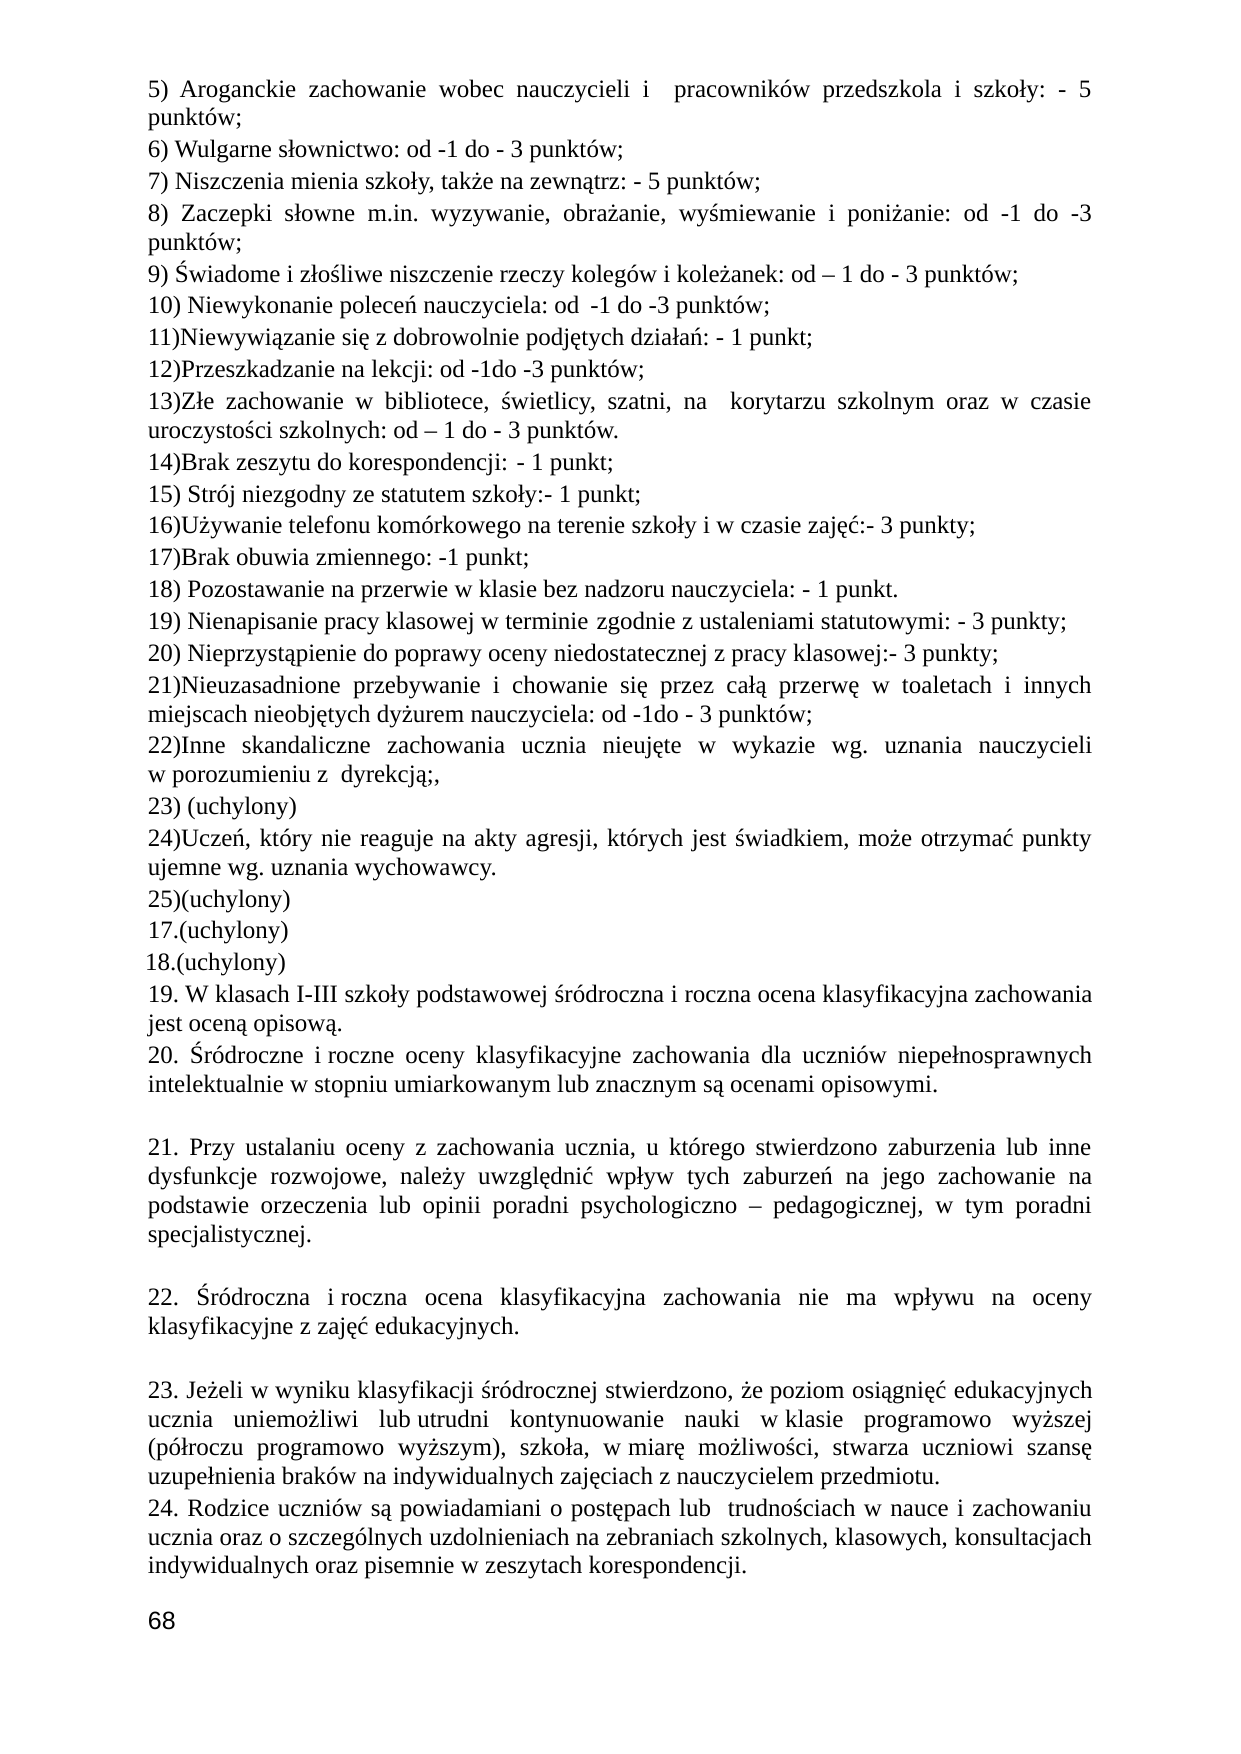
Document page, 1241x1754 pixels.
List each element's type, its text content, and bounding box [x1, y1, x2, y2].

text 16)Używanie telefonu komórkowego na terenie szkoły i w czasie zajęć:- 3 punkty; [148, 511, 1093, 539]
text 8) Zaczepki słowne m.in. wyzywanie, obrażanie, wyśmiewanie i poniżanie: od -1 do -3 punktów; [148, 198, 1093, 256]
text 20. Śródroczne i roczne oceny klasyfikacyjne zachowania dla uczniów niepełnosprawnych intelektualnie w stopniu umiarkowanym lub znacznym są ocenami opisowymi. [148, 1040, 1093, 1097]
text 19) Nienapisanie pracy klasowej w terminie zgodnie z ustaleniami statutowymi: - 3 punkty; [148, 606, 1093, 635]
text 22)Inne skandaliczne zachowania ucznia nieujęte w wykazie wg. uznania nauczycieli w porozumieniu z dyrekcją;, [148, 731, 1093, 788]
text 12)Przeszkadzanie na lekcji: od -1do -3 punktów; [148, 354, 1093, 383]
text 18) Pozostawanie na przerwie w klasie bez nadzoru nauczyciela: - 1 punkt. [148, 574, 1093, 603]
text 14)Brak zeszytu do korespondencji: - 1 punkt; [148, 447, 1093, 476]
text 5) Aroganckie zachowanie wobec nauczycieli i pracowników przedszkola i szkoły: - 5 punktów; [148, 74, 1093, 131]
text 19. W klasach I-III szkoły podstawowej śródroczna i roczna ocena klasyfikacyjna zachowania jest oceną opisową. [148, 979, 1093, 1037]
text 24)Uczeń, który nie reaguje na akty agresji, których jest świadkiem, może otrzymać punkty ujemne wg. uznania wychowawcy. [148, 823, 1093, 881]
text 13)Złe zachowanie w bibliotece, świetlicy, szatni, na korytarzu szkolnym oraz w czasie uroczystości szkolnych: od – 1 do - 3 punktów. [148, 386, 1093, 444]
text 17.(uchylony) [148, 916, 1093, 944]
text 15) Strój niezgodny ze statutem szkoły:- 1 punkt; [148, 479, 1093, 507]
text 25)(uchylony) [148, 884, 1093, 912]
text 22. Śródroczna i roczna ocena klasyfikacyjna zachowania nie ma wpływu na oceny klasyfikacyjne z zajęć edukacyjnych. [148, 1282, 1093, 1340]
text 23) (uchylony) [148, 791, 1093, 820]
text 20) Nieprzystąpienie do poprawy oceny niedostatecznej z pracy klasowej:- 3 punkty; [148, 638, 1093, 667]
text 6) Wulgarne słownictwo: od -1 do - 3 punktów; [148, 134, 1093, 163]
text 7) Niszczenia mienia szkoły, także na zewnątrz: - 5 punktów; [148, 166, 1093, 195]
text 24. Rodzice uczniów są powiadamiani o postępach lub trudnościach w nauce i zachowaniu ucznia oraz o szczególnych uzdolnieniach na zebraniach szkolnych, klasowych, konsultacjach indywidualnych oraz pisemnie w zeszytach korespondencji. [148, 1493, 1093, 1579]
text 21)Nieuzasadnione przebywanie i chowanie się przez całą przerwę w toaletach i innych miejscach nieobjętych dyżurem nauczyciela: od -1do - 3 punktów; [148, 670, 1093, 727]
text 17)Brak obuwia zmiennego: -1 punkt; [148, 542, 1093, 571]
text 10) Niewykonanie poleceń nauczyciela: od -1 do -3 punktów; [148, 291, 1093, 319]
text 23. Jeżeli w wyniku klasyfikacji śródrocznej stwierdzono, że poziom osiągnięć edukacyjnych ucznia uniemożliwi lub utrudni kontynuowanie nauki w klasie programowo wyższej (półroczu programowo wyższym), szkoła, w miarę możliwości, stwarza uczniowi szansę uzupełnienia braków na indywidualnych zajęciach z nauczycielem przedmiotu. [148, 1375, 1093, 1490]
text 18.(uchylony) [132, 947, 1093, 976]
text 9) Świadome i złośliwe niszczenie rzeczy kolegów i koleżanek: od – 1 do - 3 punktów; [148, 259, 1093, 287]
text 11)Niewywiązanie się z dobrowolnie podjętych działań: - 1 punkt; [148, 322, 1093, 351]
text 21. Przy ustalaniu oceny z zachowania ucznia, u którego stwierdzono zaburzenia lub inne dysfunkcje rozwojowe, należy uwzględnić wpływ tych zaburzeń na jego zachowanie na podstawie orzeczenia lub opinii poradni psychologiczno – pedagogicznej, w tym poradni specjalistycznej. [148, 1132, 1093, 1247]
